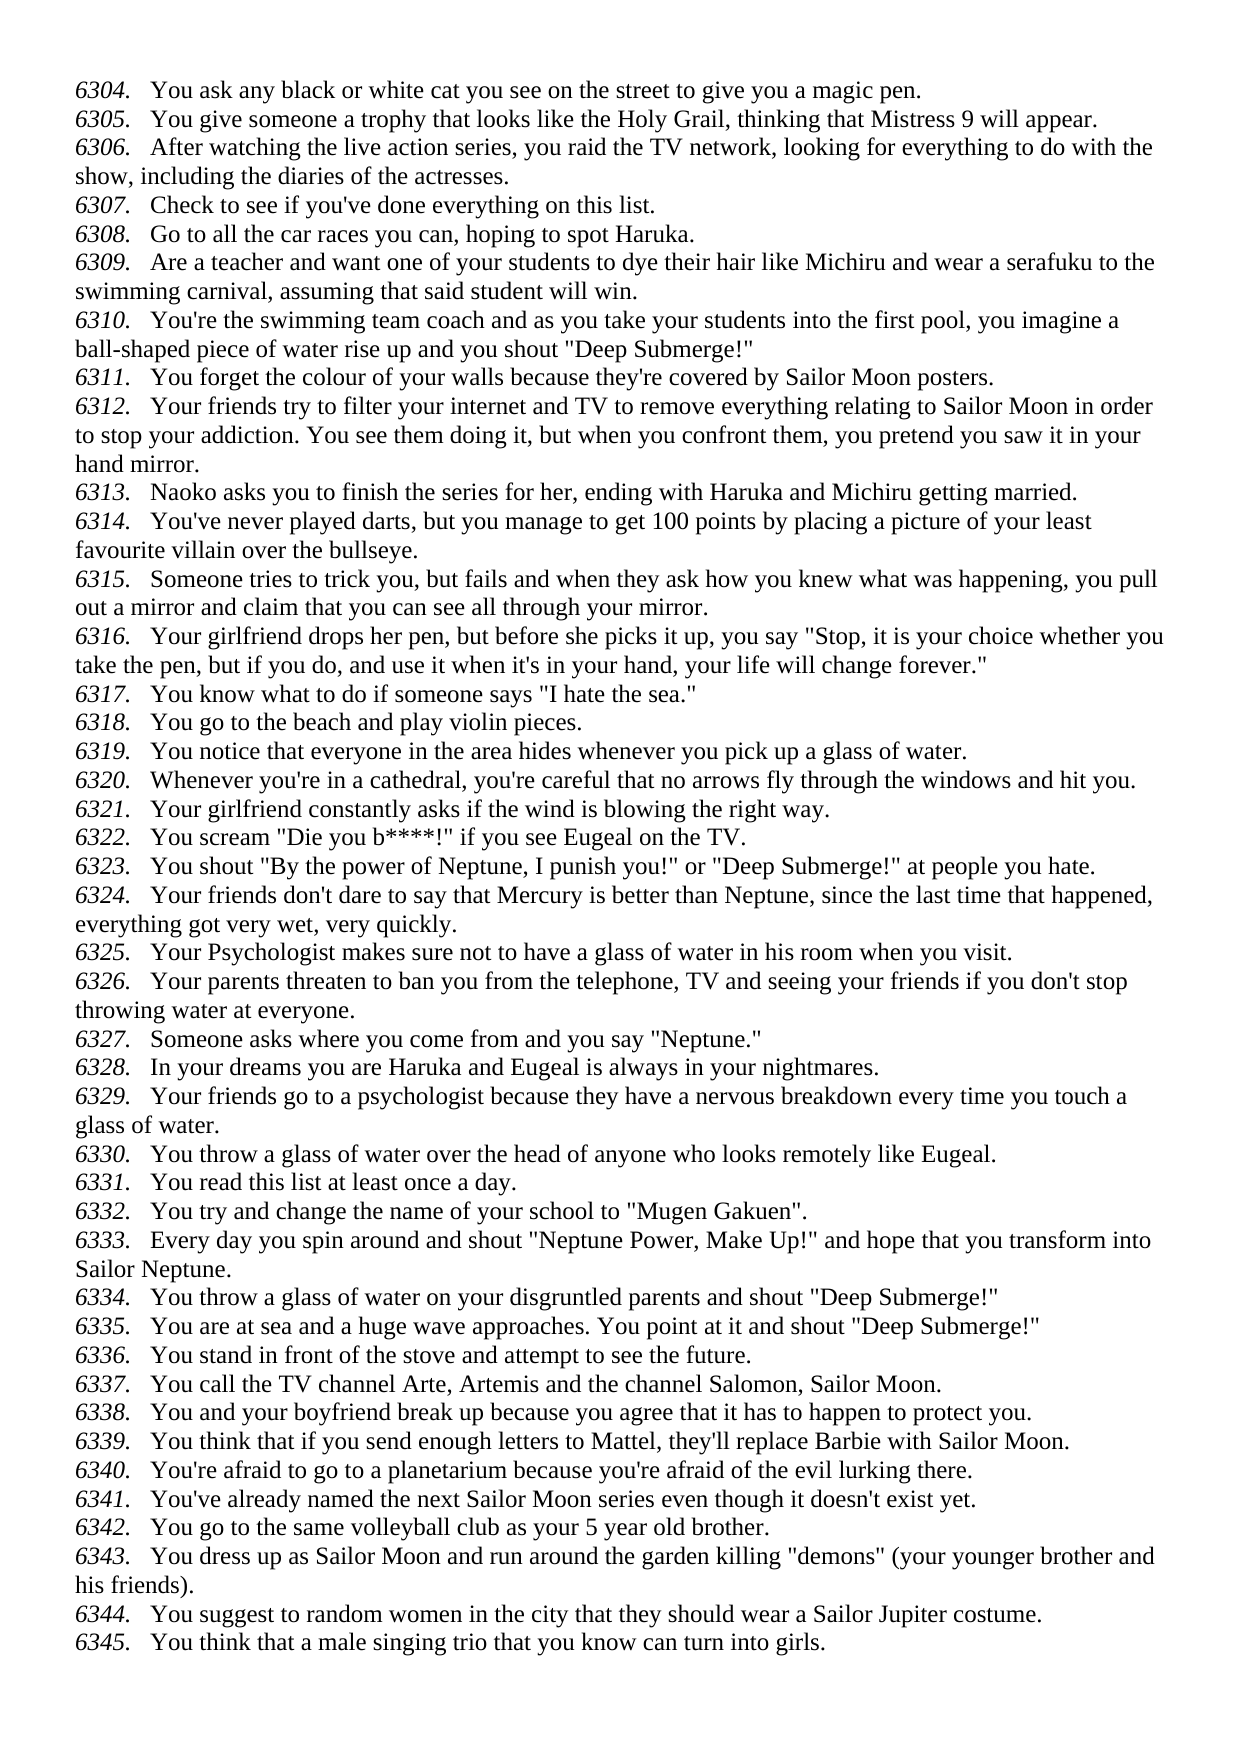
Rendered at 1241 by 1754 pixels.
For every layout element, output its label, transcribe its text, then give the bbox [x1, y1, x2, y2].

list Are a teacher and want one of your students to dye their hair like Michiru and wear a serafuku to the swimming carnival, assuming that said student will win. [75, 247, 1165, 305]
list You ask any black or white cat you see on the street to give you a magic pen. [75, 75, 1165, 104]
list You are at sea and a huge wave approaches. You point at it and shout "Deep Submerge!" [75, 1311, 1165, 1340]
list In your dreams you are Haruka and Eugeal is always in your nightmares. [75, 1052, 1165, 1081]
list Your girlfriend drops her pen, but before she picks it up, you say "Stop, it is your choice whether you take the pen, but if you do, and use it when it's in your hand, your life will change forever." [75, 621, 1165, 679]
list You call the TV channel Arte, Artemis and the channel Salomon, Sailor Moon. [75, 1369, 1165, 1397]
list You know what to do if someone says "I hate the sea." [75, 679, 1165, 707]
list You forget the colour of your walls because they're covered by Sailor Moon posters. [75, 362, 1165, 391]
list You stand in front of the stove and attempt to see the future. [75, 1340, 1165, 1369]
list You go to the same volleyball club as your 5 year old brother. [75, 1512, 1165, 1541]
list You throw a glass of water over the head of anyone who looks remotely like Eugeal. [75, 1139, 1165, 1167]
list Your friends don't dare to say that Mercury is better than Neptune, since the last time that happened, everything got very wet, very quickly. [75, 880, 1165, 937]
list Whenever you're in a cathedral, you're careful that no arrows fly through the windows and hit you. [75, 765, 1165, 794]
list You and your boyfriend break up because you agree that it has to happen to protect you. [75, 1397, 1165, 1426]
list You try and change the name of your school to "Mugen Gakuen". [75, 1196, 1165, 1225]
list You give someone a trophy that looks like the Holy Grail, thinking that Mistress 9 will appear. [75, 104, 1165, 132]
list Someone tries to trick you, but fails and when they ask how you knew what was happening, you pull out a mirror and claim that you can see all through your mirror. [75, 564, 1165, 621]
list You scream "Die you b****!" if you see Eugeal on the TV. [75, 822, 1165, 851]
list You're afraid to go to a planetarium because you're afraid of the evil lurking there. [75, 1455, 1165, 1484]
list After watching the live action series, you raid the TV network, looking for everything to do with the show, including the diaries of the actresses. [75, 132, 1165, 190]
list You think that if you send enough letters to Mattel, they'll replace Barbie with Sailor Moon. [75, 1426, 1165, 1455]
list You've never played darts, but you manage to get 100 points by placing a picture of your least favourite villain over the bullseye. [75, 506, 1165, 564]
list You notice that everyone in the area hides whenever you pick up a glass of water. [75, 736, 1165, 765]
list You think that a male singing trio that you know can turn into girls. [75, 1627, 1165, 1656]
list Your friends go to a psychologist because they have a nervous breakdown every time you touch a glass of water. [75, 1081, 1165, 1139]
list Your Psychologist makes sure not to have a glass of water in his room when you visit. [75, 937, 1165, 966]
list Your parents threaten to ban you from the telephone, TV and seeing your friends if you don't stop throwing water at everyone. [75, 966, 1165, 1024]
list Naoko asks you to finish the series for her, ending with Haruka and Michiru getting married. [75, 477, 1165, 506]
list Check to see if you've done everything on this list. [75, 190, 1165, 219]
list You dress up as Sailor Moon and run around the garden killing "demons" (your younger brother and his friends). [75, 1541, 1165, 1599]
list You've already named the next Sailor Moon series even though it doesn't exist yet. [75, 1484, 1165, 1512]
list Your girlfriend constantly asks if the wind is blowing the right way. [75, 794, 1165, 822]
list You go to the beach and play violin pieces. [75, 707, 1165, 736]
list You're the swimming team coach and as you take your students into the first pool, you imagine a ball-shaped piece of water rise up and you shout "Deep Submerge!" [75, 305, 1165, 362]
list You read this list at least once a day. [75, 1167, 1165, 1196]
list You suggest to random women in the city that they should wear a Sailor Jupiter costume. [75, 1599, 1165, 1627]
list Go to all the car races you can, hoping to spot Haruka. [75, 219, 1165, 247]
list You shout "By the power of Neptune, I punish you!" or "Deep Submerge!" at people you hate. [75, 851, 1165, 880]
list Someone asks where you come from and you say "Neptune." [75, 1024, 1165, 1052]
list Your friends try to filter your internet and TV to remove everything relating to Sailor Moon in order to stop your addiction. You see them doing it, but when you confront them, you pretend you saw it in your hand mirror. [75, 391, 1165, 477]
list You throw a glass of water on your disgruntled parents and shout "Deep Submerge!" [75, 1282, 1165, 1311]
list Every day you spin around and shout "Neptune Power, Make Up!" and hope that you transform into Sailor Neptune. [75, 1225, 1165, 1282]
